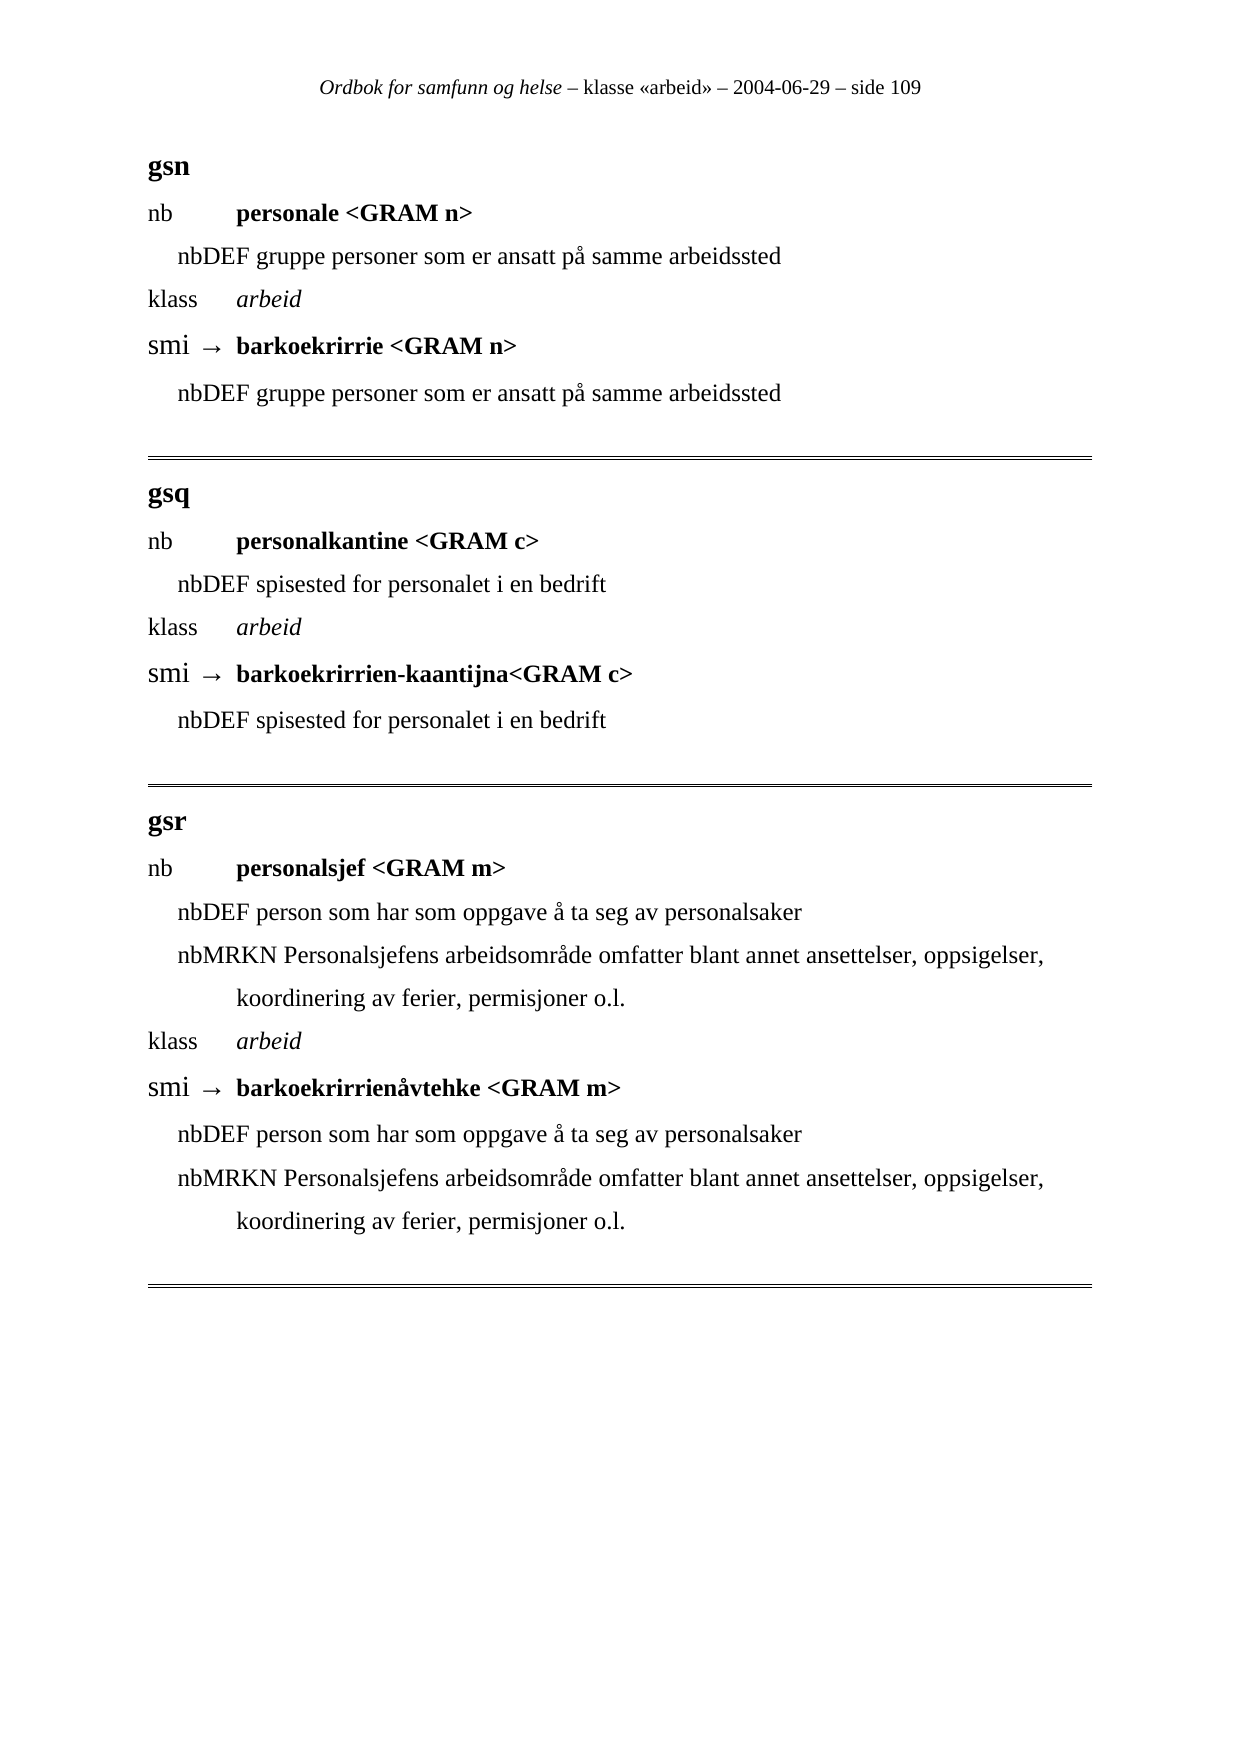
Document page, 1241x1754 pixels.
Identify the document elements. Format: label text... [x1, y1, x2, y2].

text nb personalkantine <GRAM c> [148, 526, 1092, 554]
text nbDEF spisested for personalet i en bedrift [177, 569, 1092, 598]
text nb personale <GRAM n> [148, 198, 1092, 227]
text nb personalsjef <GRAM m> [148, 853, 1092, 882]
text nbDEF person som har som oppgave å ta seg av personalsaker [177, 1119, 1092, 1148]
text nbMRKN Personalsjefens arbeidsområde omfatter blant annet ansettelser, oppsigelser, koordinering av ferier, permisjoner o.l. [177, 940, 1092, 1012]
text klass arbeid [148, 284, 1092, 313]
text nbDEF gruppe personer som er ansatt på samme arbeidssted [177, 241, 1092, 270]
text smi → barkoekrirrie <GRAM n> [148, 327, 1092, 361]
text nbDEF person som har som oppgave å ta seg av personalsaker [177, 897, 1092, 925]
text smi → barkoekrirrienåvtehke <GRAM m> [148, 1069, 1092, 1103]
text gsn [148, 148, 1092, 181]
text nbDEF gruppe personer som er ansatt på samme arbeidssted [177, 378, 1092, 406]
text klass arbeid [148, 1026, 1092, 1055]
text gsq [148, 475, 1092, 509]
text gsr [148, 803, 1092, 837]
text smi → barkoekrirrien-kaantijna<GRAM c> [148, 655, 1092, 689]
text nbDEF spisested for personalet i en bedrift [177, 705, 1092, 734]
text klass arbeid [148, 612, 1092, 641]
text nbMRKN Personalsjefens arbeidsområde omfatter blant annet ansettelser, oppsigelser, koordinering av ferier, permisjoner o.l. [177, 1163, 1092, 1234]
